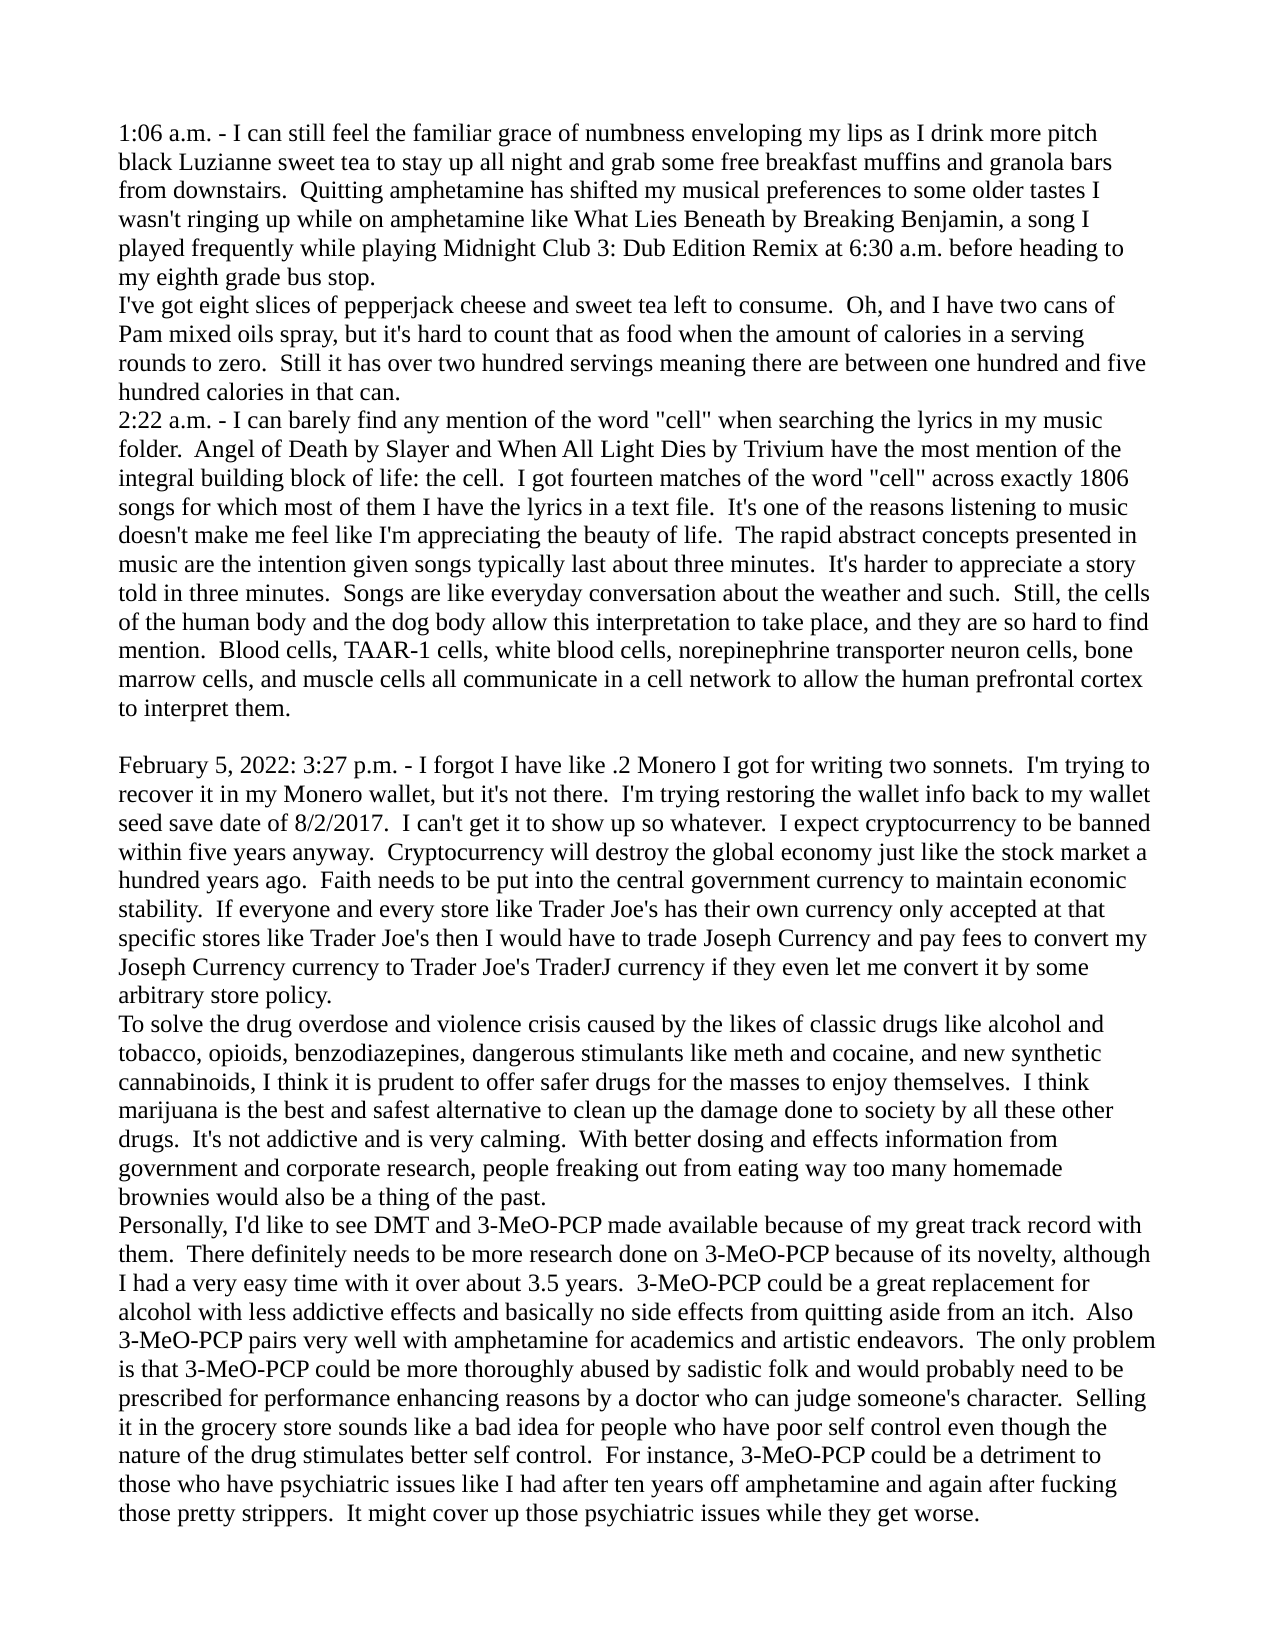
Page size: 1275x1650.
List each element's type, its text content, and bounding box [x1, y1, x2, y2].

text Personally, I'd like to see DMT and 3-MeO-PCP made available because of my great track record with them. There definitely needs to be more research done on 3-MeO-PCP because of its novelty, although I had a very easy time with it over about 3.5 years. 3-MeO-PCP could be a great replacement for alcohol with less addictive effects and basically no side effects from quitting aside from an itch. Also 3-MeO-PCP pairs very well with amphetamine for academics and artistic endeavors. The only problem is that 3-MeO-PCP could be more thoroughly abused by sadistic folk and would probably need to be prescribed for performance enhancing reasons by a doctor who can judge someone's character. Selling it in the grocery store sounds like a bad idea for people who have poor self control even though the nature of the drug stimulates better self control. For instance, 3-MeO-PCP could be a detriment to those who have psychiatric issues like I had after ten years off amphetamine and again after fucking those pretty strippers. It might cover up those psychiatric issues while they get worse. [118, 1211, 1157, 1527]
text February 5, 2022: 3:27 p.m. - I forgot I have like .2 Monero I got for writing two sonnets. I'm trying to recover it in my Monero wallet, but it's not there. I'm trying restoring the wallet info back to my wallet seed save date of 8/2/2017. I can't get it to show up so whatever. I expect cryptocurrency to be banned within five years anyway. Cryptocurrency will destroy the global economy just like the stock market a hundred years ago. Faith needs to be put into the central government currency to maintain economic stability. If everyone and every store like Trader Joe's has their own currency only accepted at that specific stores like Trader Joe's then I would have to trade Joseph Currency and pay fees to convert my Joseph Currency currency to Trader Joe's TraderJ currency if they even let me convert it by some arbitrary store policy. [118, 751, 1157, 1009]
text 1:06 a.m. - I can still feel the familiar grace of numbness enveloping my lips as I drink more pitch black Luzianne sweet tea to stay up all night and grab some free breakfast muffins and granola bars from downstairs. Quitting amphetamine has shifted my musical preferences to some older tastes I wasn't ringing up while on amphetamine like What Lies Beneath by Breaking Benjamin, a song I played frequently while playing Midnight Club 3: Dub Edition Remix at 6:30 a.m. before heading to my eighth grade bus stop. [118, 118, 1157, 291]
text 2:22 a.m. - I can barely find any mention of the word "cell" when searching the lyrics in my music folder. Angel of Death by Slayer and When All Light Dies by Trivium have the most mention of the integral building block of life: the cell. I got fourteen matches of the word "cell" across exactly 1806 songs for which most of them I have the lyrics in a text file. It's one of the reasons listening to music doesn't make me feel like I'm appreciating the beauty of life. The rapid abstract concepts presented in music are the intention given songs typically last about three minutes. It's harder to appreciate a story told in three minutes. Songs are like everyday conversation about the weather and such. Still, the cells of the human body and the dog body allow this interpretation to take place, and they are so hard to find mention. Blood cells, TAAR-1 cells, white blood cells, norepinephrine transporter neuron cells, bone marrow cells, and muscle cells all communicate in a cell network to allow the human prefrontal cortex to interpret them. [118, 406, 1157, 722]
text To solve the drug overdose and violence crisis caused by the likes of classic drugs like alcohol and tobacco, opioids, benzodiazepines, dangerous stimulants like meth and cocaine, and new synthetic cannabinoids, I think it is prudent to offer safer drugs for the masses to enjoy themselves. I think marijuana is the best and safest alternative to clean up the damage done to society by all these other drugs. It's not addictive and is very calming. With better dosing and effects information from government and corporate research, people freaking out from eating way too many homemade brownies would also be a thing of the past. [118, 1009, 1157, 1211]
text I've got eight slices of pepperjack cheese and sweet tea left to consume. Oh, and I have two cans of Pam mixed oils spray, but it's hard to count that as food when the amount of calories in a serving rounds to zero. Still it has over two hundred servings meaning there are between one hundred and five hundred calories in that can. [118, 291, 1157, 406]
